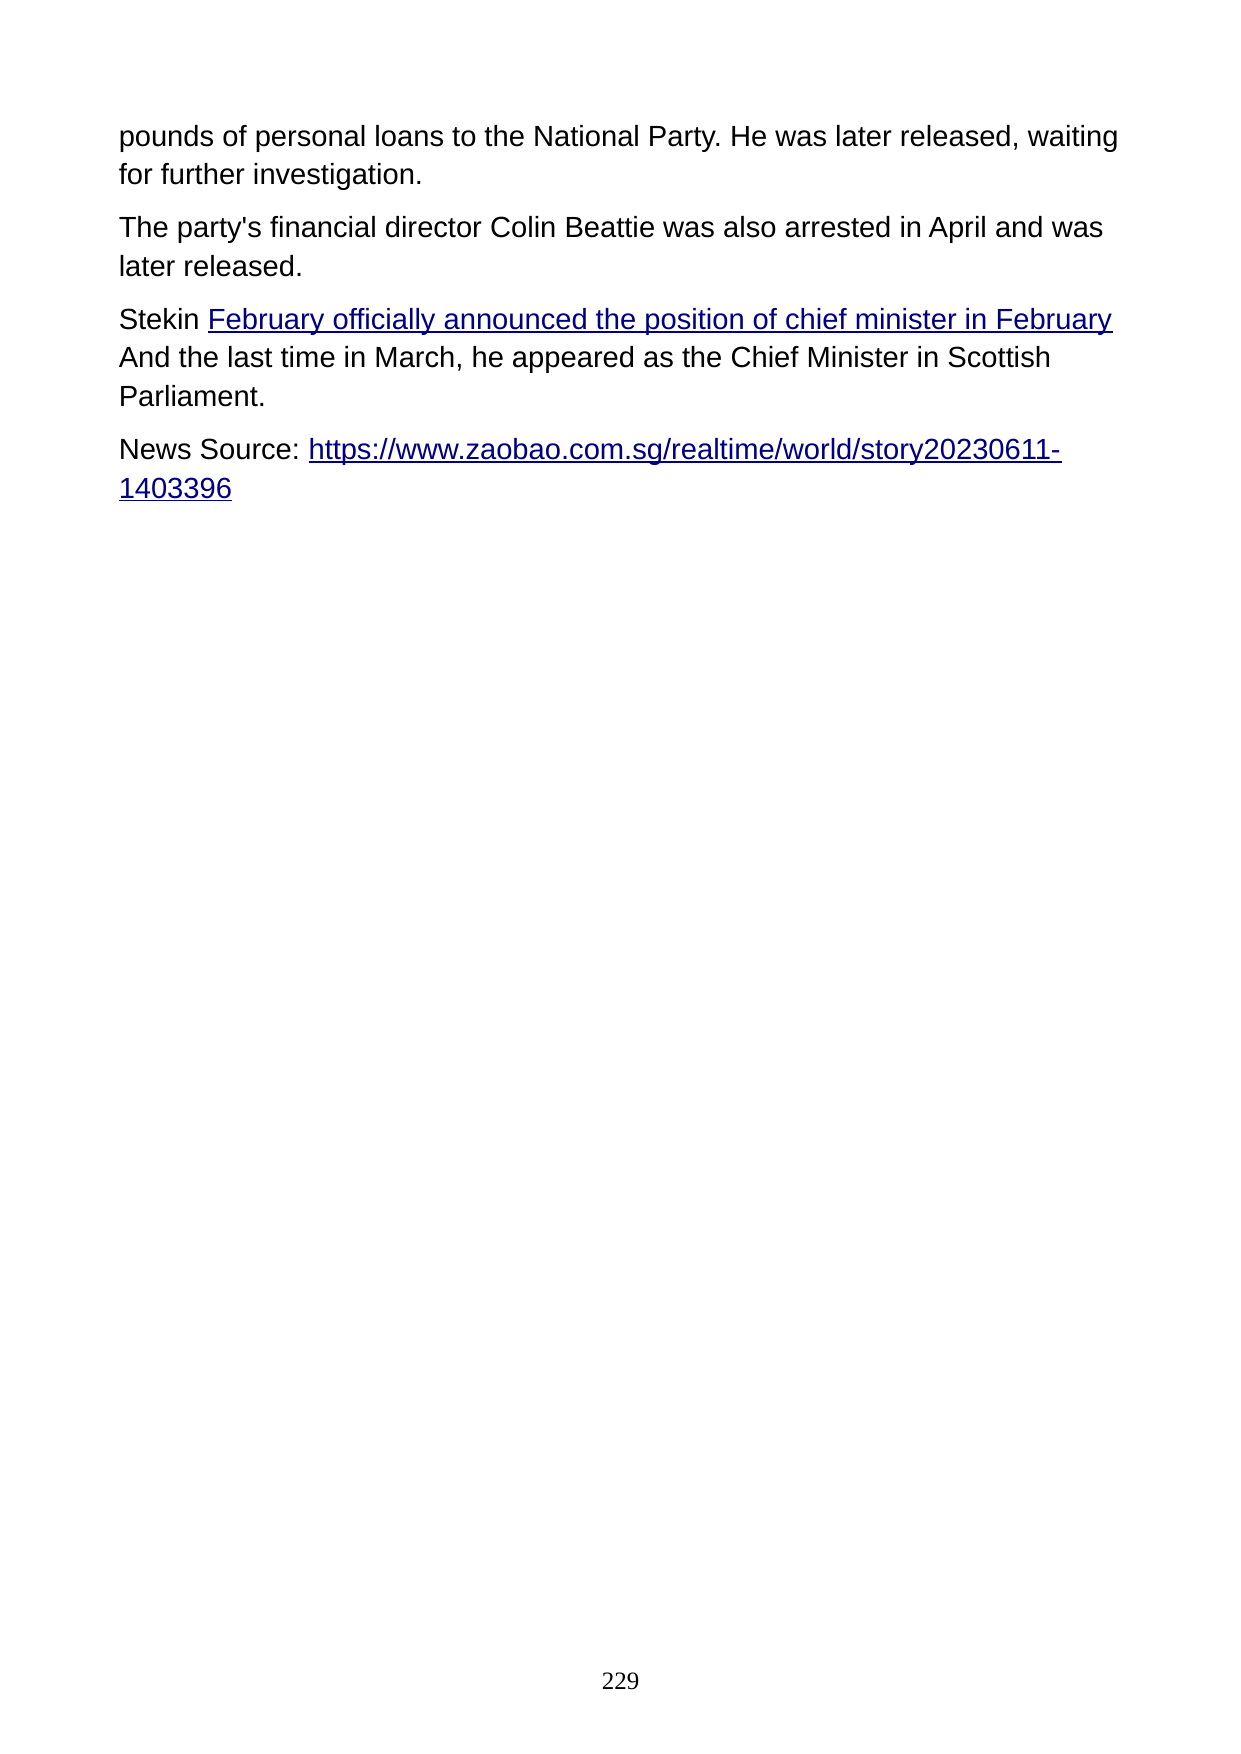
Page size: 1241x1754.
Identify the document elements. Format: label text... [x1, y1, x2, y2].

text pounds of personal loans to the National Party. He was later released, waiting for further investigation. [118, 118, 1122, 191]
text Stekin February officially announced the position of chief minister in February And the last time in March, he appeared as the Chief Minister in Scottish Parliament. [118, 302, 1122, 412]
text News Source: https://www.zaobao.com.sg/realtime/world/story20230611-1403396 [118, 432, 1122, 504]
text The party's financial director Colin Beattie was also arrested in April and was later released. [118, 210, 1122, 282]
